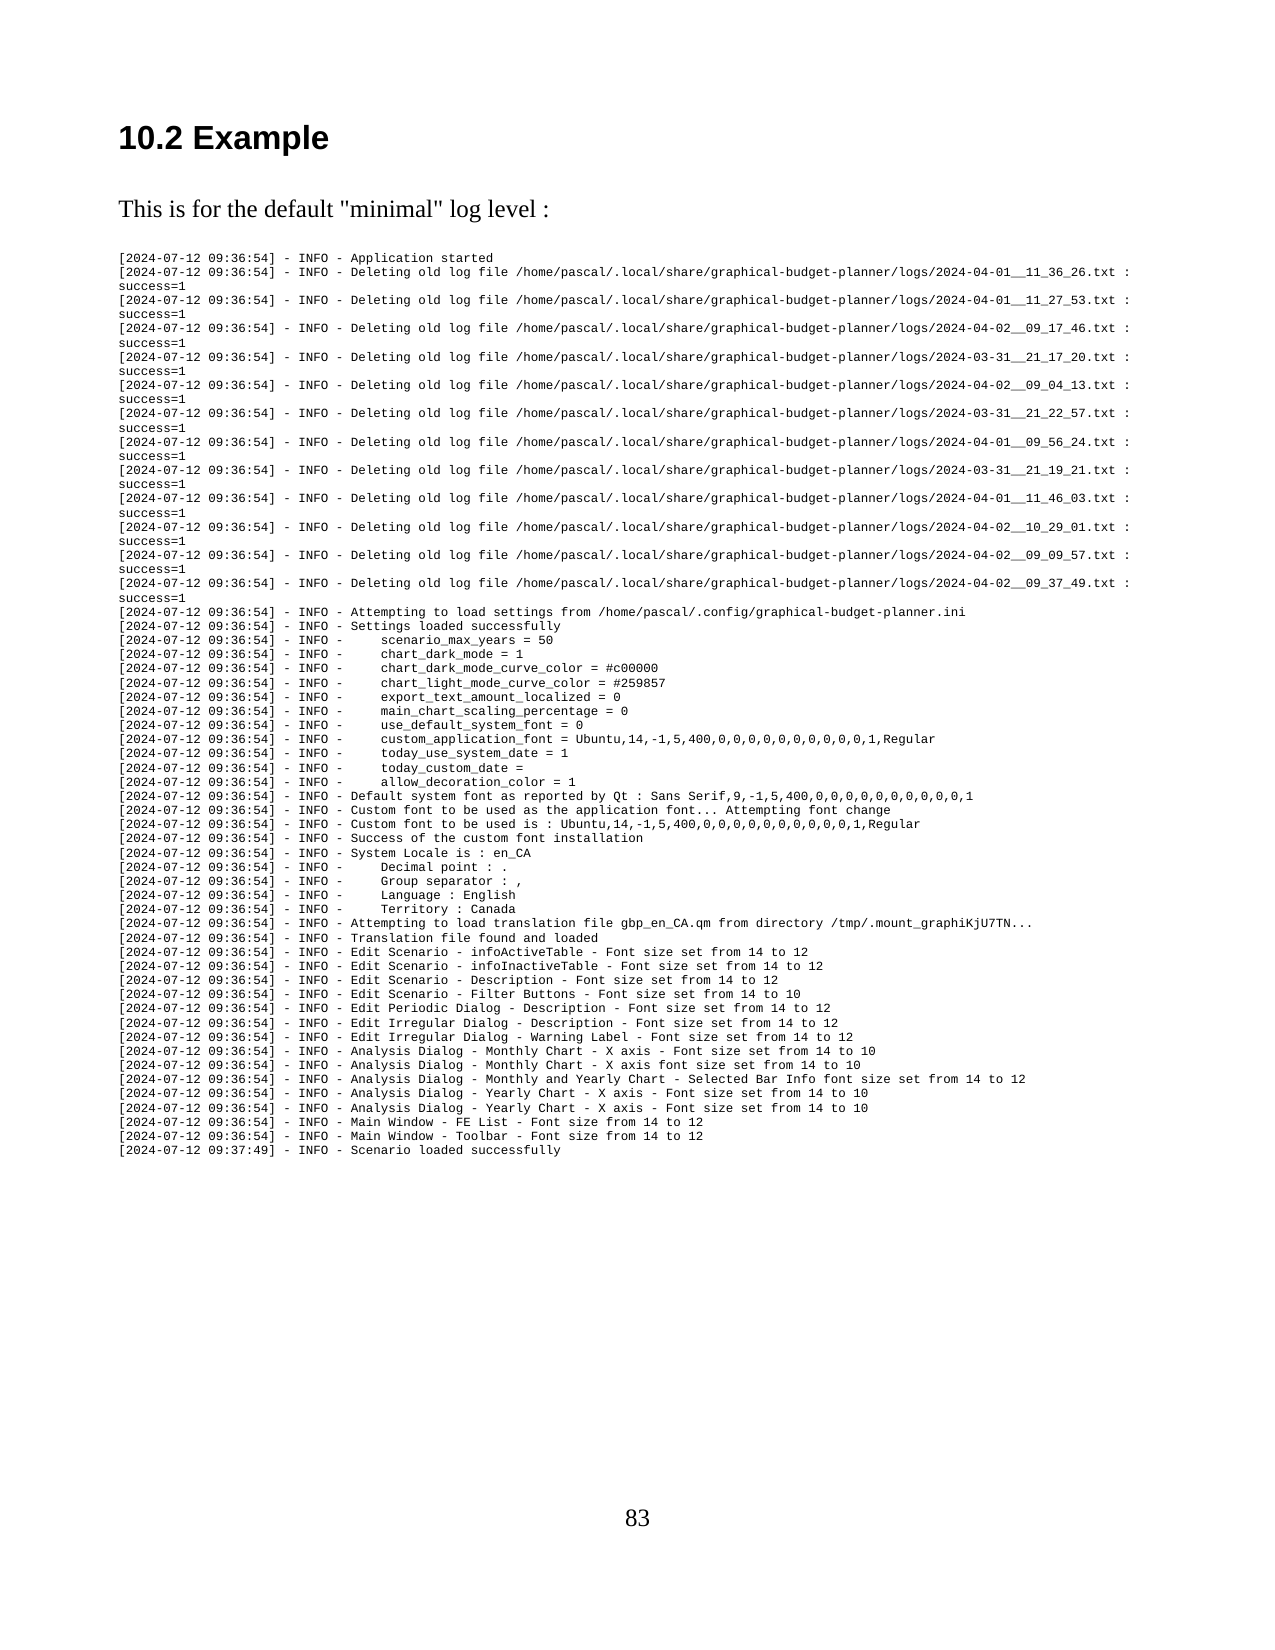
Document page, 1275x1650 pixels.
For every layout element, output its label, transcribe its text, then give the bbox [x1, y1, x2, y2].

text [2024-07-12 09:36:54] - INFO - Edit Scenario - infoInactiveTable - Font size set from 14 to 12 [118, 960, 1157, 974]
text [2024-07-12 09:36:54] - INFO - Language : English [118, 889, 1157, 903]
text [2024-07-12 09:37:49] - INFO - Scenario loaded successfully [118, 1144, 1157, 1158]
text [2024-07-12 09:36:54] - INFO - Analysis Dialog - Monthly Chart - X axis font size set from 14 to 10 [118, 1059, 1157, 1073]
text [2024-07-12 09:36:54] - INFO - Deleting old log file /home/pascal/.local/share/graphical-budget-planner/logs/2024-04-02__09_37_49.txt : success=1 [118, 577, 1157, 606]
text [2024-07-12 09:36:54] - INFO - Default system font as reported by Qt : Sans Serif,9,-1,5,400,0,0,0,0,0,0,0,0,0,0,1 [118, 790, 1157, 804]
text [2024-07-12 09:36:54] - INFO - Application started [118, 252, 1157, 266]
text [2024-07-12 09:36:54] - INFO - Translation file found and loaded [118, 932, 1157, 946]
text [2024-07-12 09:36:54] - INFO - chart_light_mode_curve_color = #259857 [118, 677, 1157, 691]
text [2024-07-12 09:36:54] - INFO - Group separator : , [118, 875, 1157, 889]
text [2024-07-12 09:36:54] - INFO - scenario_max_years = 50 [118, 634, 1157, 648]
text [2024-07-12 09:36:54] - INFO - Deleting old log file /home/pascal/.local/share/graphical-budget-planner/logs/2024-04-02__09_04_13.txt : success=1 [118, 379, 1157, 407]
text [2024-07-12 09:36:54] - INFO - main_chart_scaling_percentage = 0 [118, 705, 1157, 719]
text [2024-07-12 09:36:54] - INFO - Edit Irregular Dialog - Warning Label - Font size set from 14 to 12 [118, 1031, 1157, 1045]
text [2024-07-12 09:36:54] - INFO - Deleting old log file /home/pascal/.local/share/graphical-budget-planner/logs/2024-03-31__21_17_20.txt : success=1 [118, 351, 1157, 379]
text [2024-07-12 09:36:54] - INFO - use_default_system_font = 0 [118, 719, 1157, 733]
text [2024-07-12 09:36:54] - INFO - Main Window - FE List - Font size from 14 to 12 [118, 1116, 1157, 1130]
text [2024-07-12 09:36:54] - INFO - chart_dark_mode = 1 [118, 648, 1157, 662]
text [2024-07-12 09:36:54] - INFO - Analysis Dialog - Monthly and Yearly Chart - Selected Bar Info font size set from 14 to 12 [118, 1073, 1157, 1087]
text This is for the default "minimal" log level : [118, 194, 1157, 223]
text [2024-07-12 09:36:54] - INFO - Deleting old log file /home/pascal/.local/share/graphical-budget-planner/logs/2024-04-01__11_27_53.txt : success=1 [118, 294, 1157, 322]
text [2024-07-12 09:36:54] - INFO - Deleting old log file /home/pascal/.local/share/graphical-budget-planner/logs/2024-04-02__10_29_01.txt : success=1 [118, 521, 1157, 549]
text [2024-07-12 09:36:54] - INFO - Analysis Dialog - Yearly Chart - X axis - Font size set from 14 to 10 [118, 1087, 1157, 1102]
text [2024-07-12 09:36:54] - INFO - Success of the custom font installation [118, 832, 1157, 847]
text [2024-07-12 09:36:54] - INFO - Deleting old log file /home/pascal/.local/share/graphical-budget-planner/logs/2024-04-02__09_09_57.txt : success=1 [118, 549, 1157, 577]
text [2024-07-12 09:36:54] - INFO - Custom font to be used is : Ubuntu,14,-1,5,400,0,0,0,0,0,0,0,0,0,0,1,Regular [118, 818, 1157, 832]
text [2024-07-12 09:36:54] - INFO - Deleting old log file /home/pascal/.local/share/graphical-budget-planner/logs/2024-04-01__11_46_03.txt : success=1 [118, 492, 1157, 521]
text [2024-07-12 09:36:54] - INFO - Edit Scenario - infoActiveTable - Font size set from 14 to 12 [118, 946, 1157, 960]
text [2024-07-12 09:36:54] - INFO - Deleting old log file /home/pascal/.local/share/graphical-budget-planner/logs/2024-04-02__09_17_46.txt : success=1 [118, 322, 1157, 351]
text [2024-07-12 09:36:54] - INFO - System Locale is : en_CA [118, 847, 1157, 861]
text [2024-07-12 09:36:54] - INFO - Decimal point : . [118, 861, 1157, 875]
text [2024-07-12 09:36:54] - INFO - Edit Scenario - Filter Buttons - Font size set from 14 to 10 [118, 988, 1157, 1002]
text [2024-07-12 09:36:54] - INFO - today_custom_date = [118, 762, 1157, 776]
text [2024-07-12 09:36:54] - INFO - Edit Irregular Dialog - Description - Font size set from 14 to 12 [118, 1017, 1157, 1031]
text [2024-07-12 09:36:54] - INFO - Territory : Canada [118, 903, 1157, 917]
text [2024-07-12 09:36:54] - INFO - Analysis Dialog - Monthly Chart - X axis - Font size set from 14 to 10 [118, 1045, 1157, 1059]
text [2024-07-12 09:36:54] - INFO - today_use_system_date = 1 [118, 747, 1157, 762]
text [2024-07-12 09:36:54] - INFO - Deleting old log file /home/pascal/.local/share/graphical-budget-planner/logs/2024-04-01__09_56_24.txt : success=1 [118, 436, 1157, 464]
text [2024-07-12 09:36:54] - INFO - Analysis Dialog - Yearly Chart - X axis - Font size set from 14 to 10 [118, 1102, 1157, 1116]
text [2024-07-12 09:36:54] - INFO - Deleting old log file /home/pascal/.local/share/graphical-budget-planner/logs/2024-03-31__21_19_21.txt : success=1 [118, 464, 1157, 492]
text [2024-07-12 09:36:54] - INFO - Edit Scenario - Description - Font size set from 14 to 12 [118, 974, 1157, 988]
subtitle Example [118, 118, 1157, 157]
text [2024-07-12 09:36:54] - INFO - Main Window - Toolbar - Font size from 14 to 12 [118, 1130, 1157, 1144]
text [2024-07-12 09:36:54] - INFO - Attempting to load settings from /home/pascal/.config/graphical-budget-planner.ini [118, 606, 1157, 620]
text [2024-07-12 09:36:54] - INFO - Attempting to load translation file gbp_en_CA.qm from directory /tmp/.mount_graphiKjU7TN... [118, 917, 1157, 932]
text [2024-07-12 09:36:54] - INFO - chart_dark_mode_curve_color = #c00000 [118, 662, 1157, 677]
text [2024-07-12 09:36:54] - INFO - custom_application_font = Ubuntu,14,-1,5,400,0,0,0,0,0,0,0,0,0,0,1,Regular [118, 733, 1157, 747]
text [2024-07-12 09:36:54] - INFO - export_text_amount_localized = 0 [118, 691, 1157, 705]
text [2024-07-12 09:36:54] - INFO - Custom font to be used as the application font... Attempting font change [118, 804, 1157, 818]
text [2024-07-12 09:36:54] - INFO - Deleting old log file /home/pascal/.local/share/graphical-budget-planner/logs/2024-03-31__21_22_57.txt : success=1 [118, 407, 1157, 436]
text [2024-07-12 09:36:54] - INFO - Edit Periodic Dialog - Description - Font size set from 14 to 12 [118, 1002, 1157, 1017]
text [2024-07-12 09:36:54] - INFO - Deleting old log file /home/pascal/.local/share/graphical-budget-planner/logs/2024-04-01__11_36_26.txt : success=1 [118, 266, 1157, 294]
text [2024-07-12 09:36:54] - INFO - allow_decoration_color = 1 [118, 776, 1157, 790]
text [2024-07-12 09:36:54] - INFO - Settings loaded successfully [118, 620, 1157, 634]
